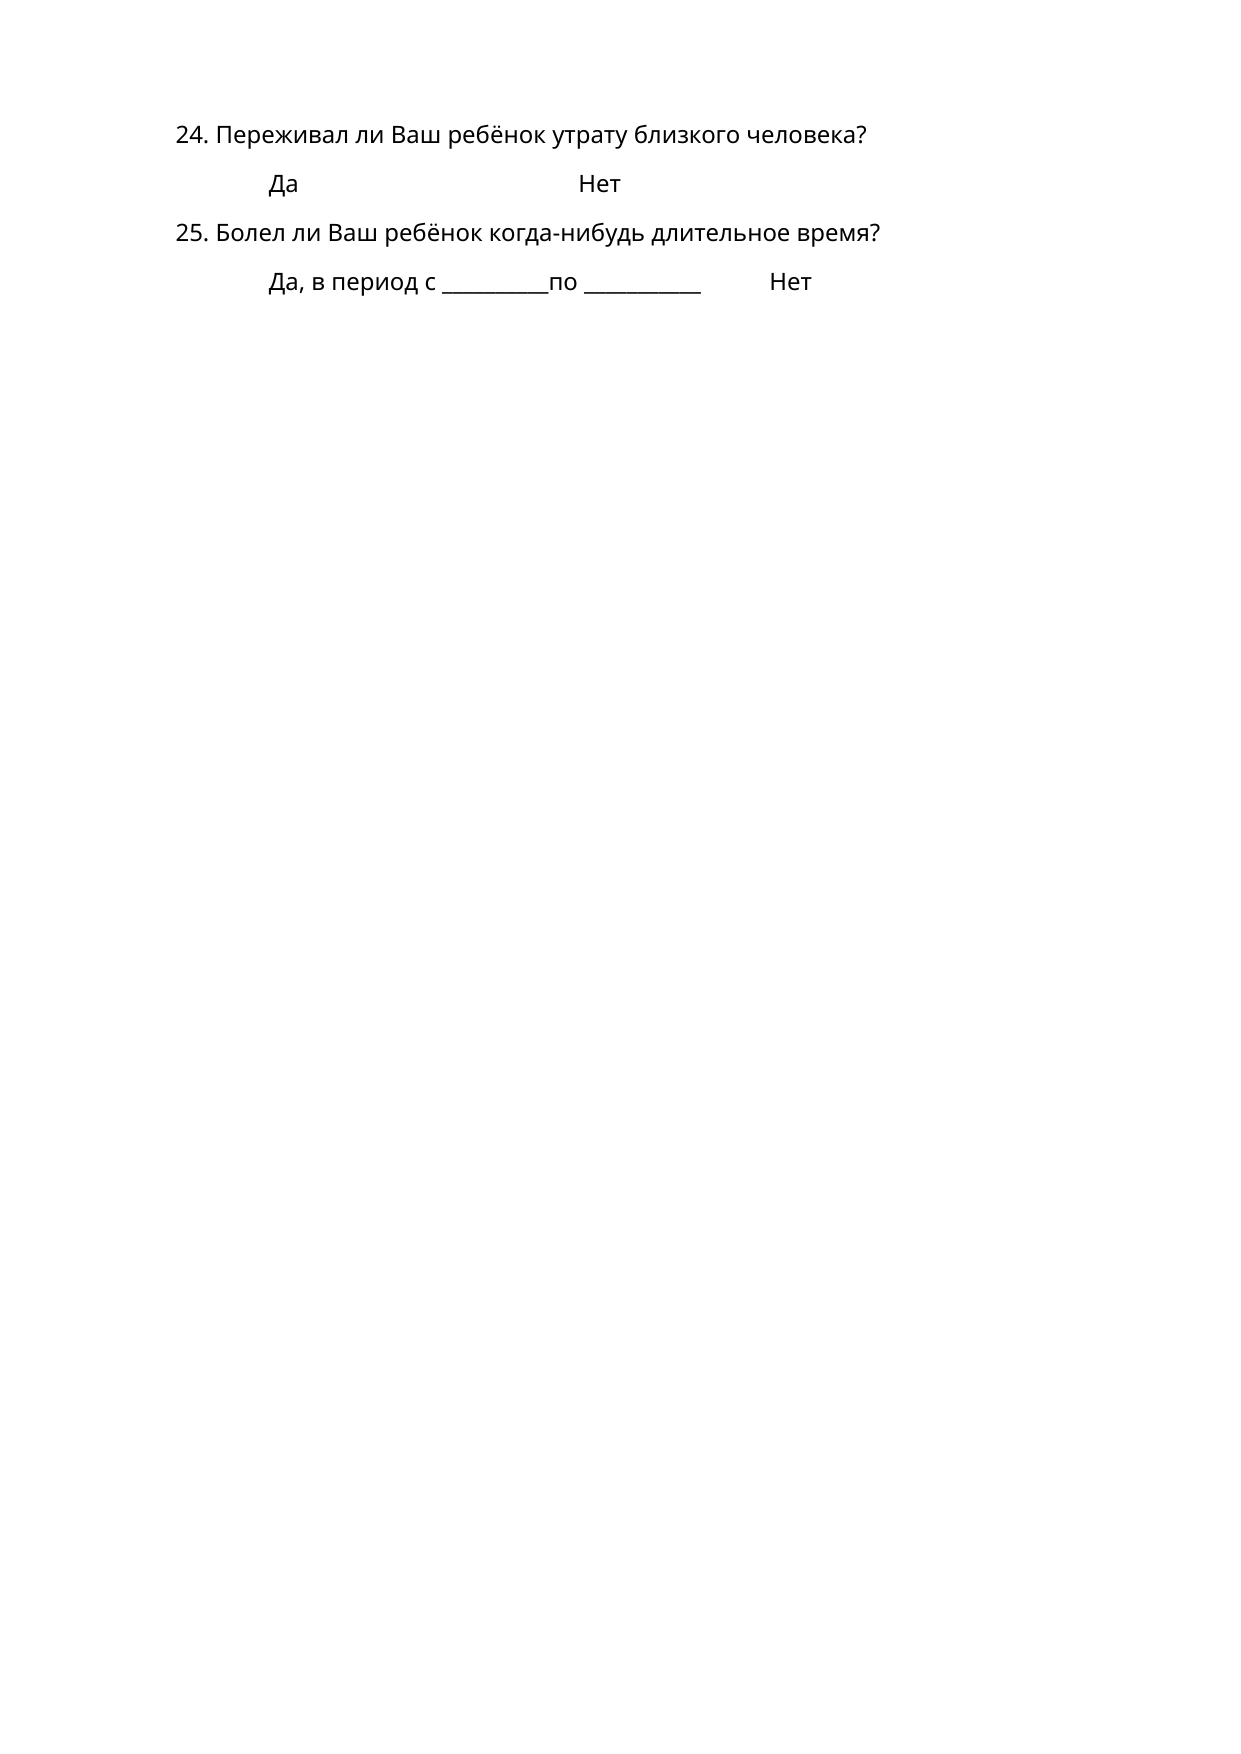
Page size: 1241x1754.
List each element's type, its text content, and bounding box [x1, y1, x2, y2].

text Да Нет [175, 167, 1171, 199]
text 24. Переживал ли Ваш ребёнок утрату близкого человека? [175, 118, 1171, 151]
text Да, в период с __________по ___________ Нет [175, 265, 1171, 297]
text 25. Болел ли Ваш ребёнок когда-нибудь длительное время? [175, 216, 1171, 248]
